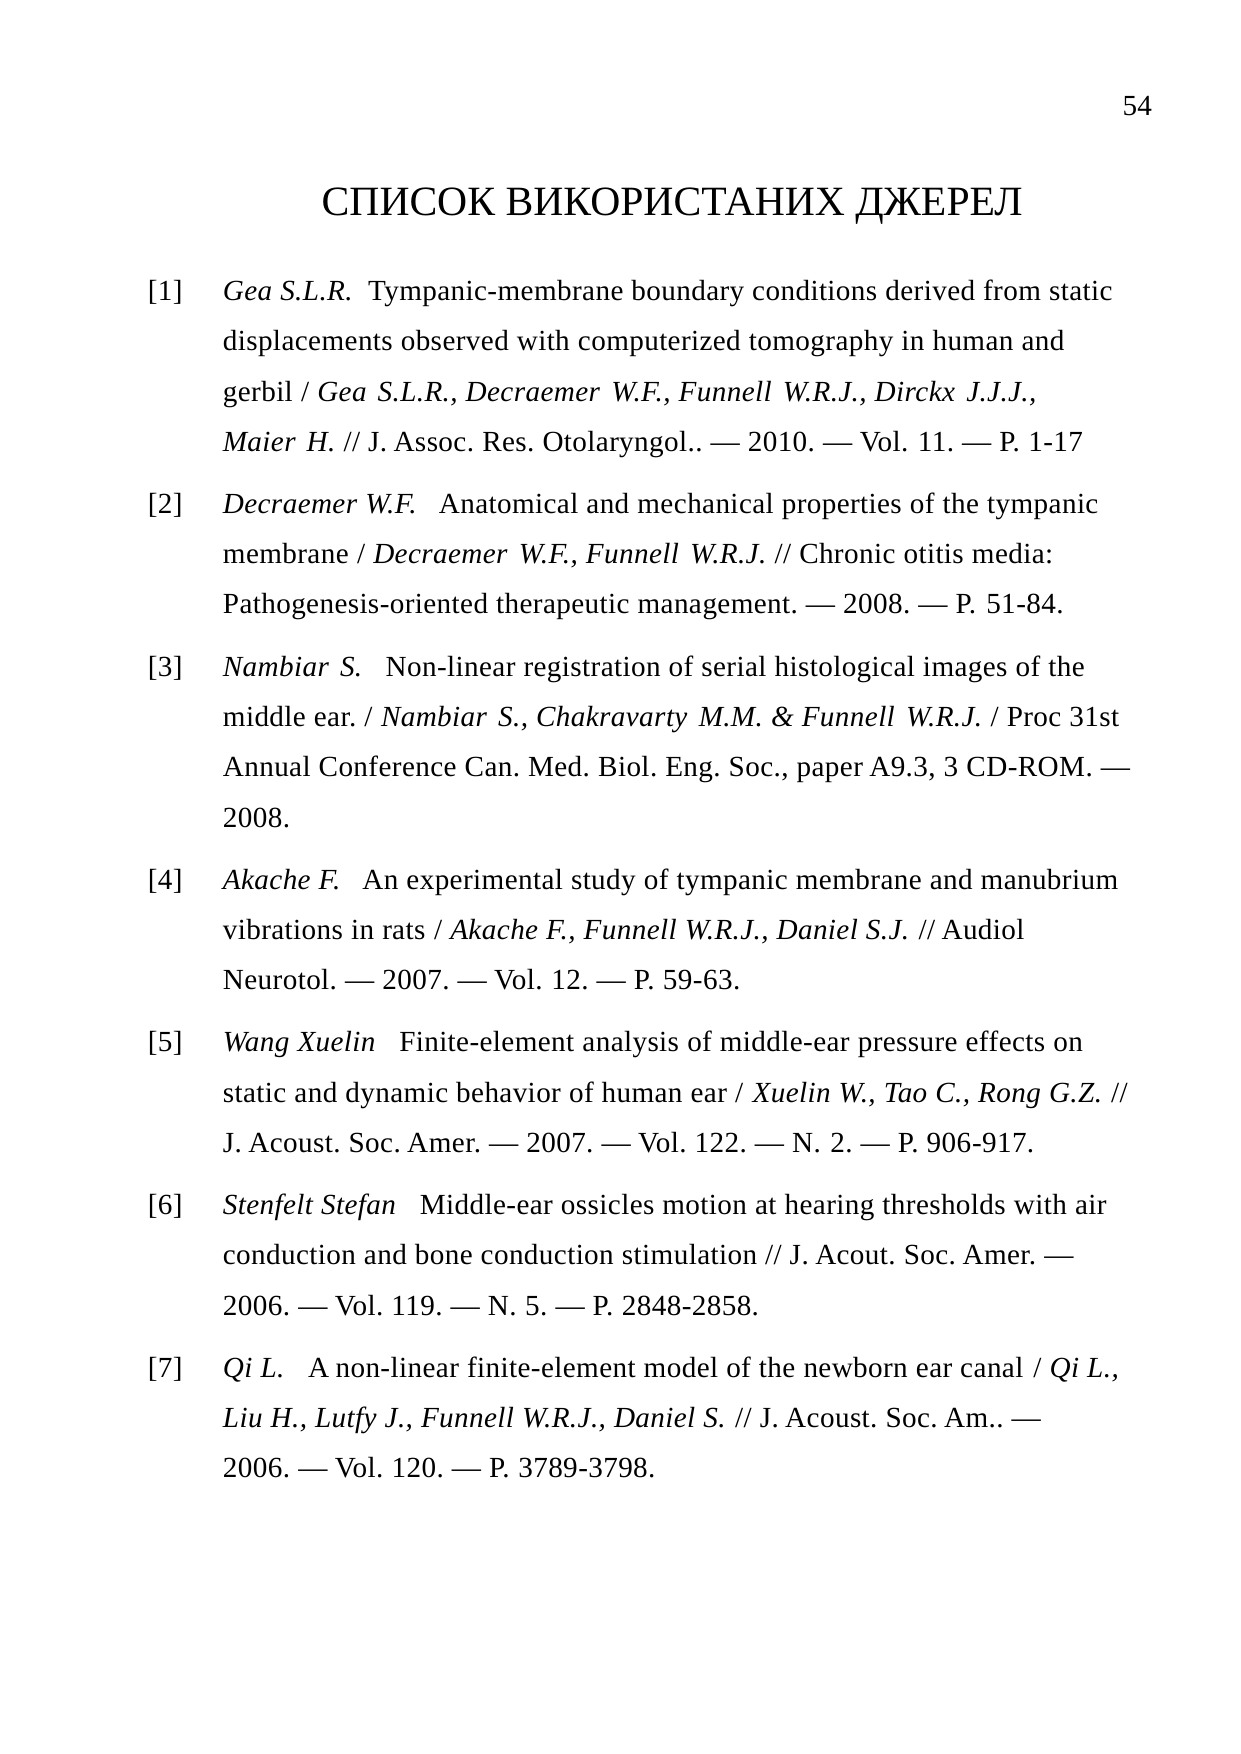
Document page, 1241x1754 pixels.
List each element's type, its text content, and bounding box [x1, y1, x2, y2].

list Stenfelt Stefan Middle-ear ossicles motion at hearing thresholds with air conduction and bone conduction stimulation // J. Acout. Soc. Amer. — 2006. — Vol. 119. — N. 5. — P. 2848‑2858. [148, 1187, 1152, 1321]
list Qi L. A non-linear finite-element model of the newborn ear canal / Qi L., Liu H., Lutfy J., Funnell W.R.J., Daniel S. // J. Acoust. Soc. Am.. — 2006. — Vol. 120. — P. 3789‑3798. [148, 1350, 1152, 1484]
subtitle Список використаних джерел [148, 176, 1152, 224]
list Wang Xuelin Finite-element analysis of middle-ear pressure effects on static and dynamic behavior of human ear / Xuelin W., Tao C., Rong G.Z. // J. Acoust. Soc. Amer. — 2007. — Vol. 122. — N. 2. — P. 906‑917. [148, 1024, 1152, 1159]
list Gea S.L.R. Tympanic-membrane boundary conditions derived from static displacements observed with computerized tomography in human and gerbil / Gea S.L.R., Decraemer W.F., Funnell W.R.J., Dirckx J.J.J., Maier H. // J. Assoc. Res. Otolaryngol.. — 2010. — Vol. 11. — P. 1‑17 [148, 273, 1152, 457]
list Decraemer W.F. Anatomical and mechanical properties of the tympanic membrane / Decraemer W.F., Funnell W.R.J. // Chronic otitis media: Pathogenesis-oriented therapeutic management. — 2008. — P. 51‑84. [148, 486, 1152, 620]
list Akache F. An experimental study of tympanic membrane and manubrium vibrations in rats / Akache F., Funnell W.R.J., Daniel S.J. // Audiol Neurotol. — 2007. — Vol. 12. — P. 59‑63. [148, 862, 1152, 996]
list Nambiar S. Non-linear registration of serial histological images of the middle ear. / Nambiar S., Chakravarty M.M. & Funnell W.R.J. / Proc 31st Annual Conference Can. Med. Biol. Eng. Soc., paper A9.3, 3 CD-ROM. — 2008. [148, 649, 1152, 833]
